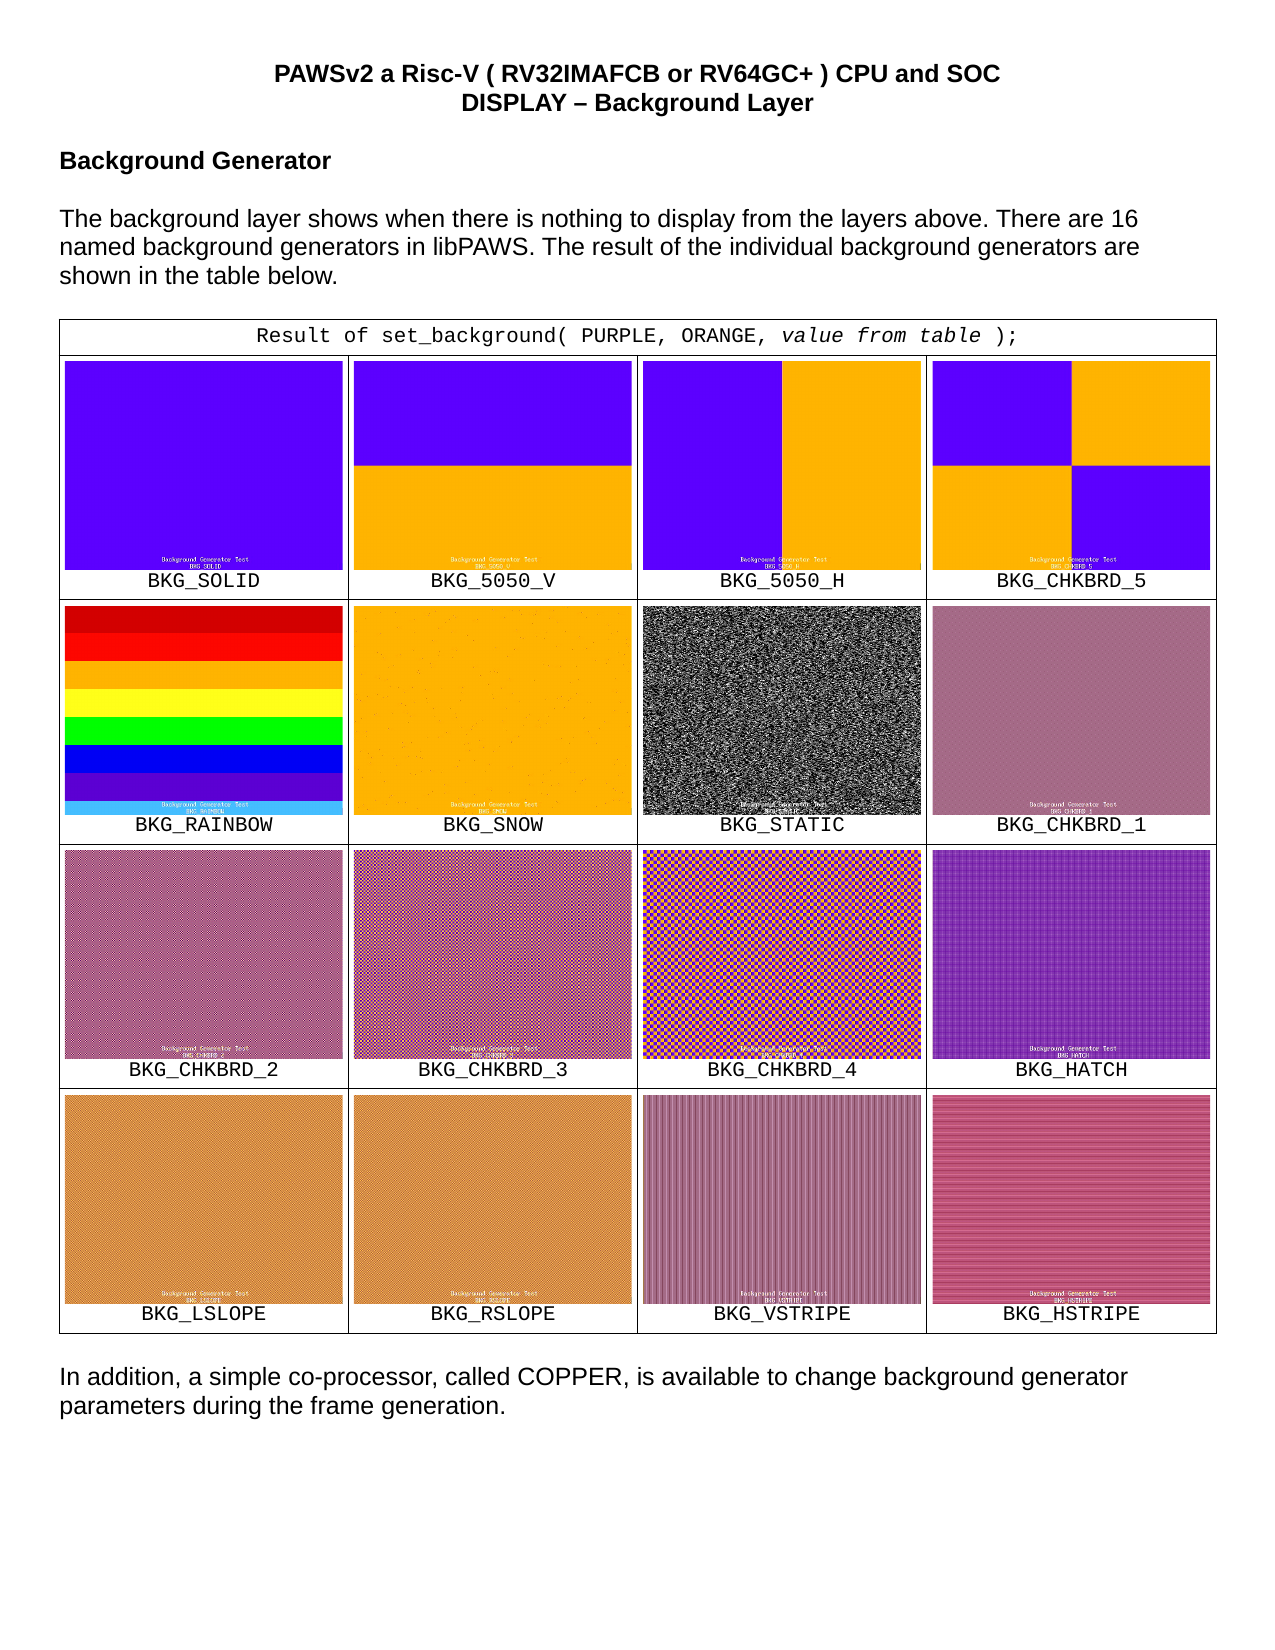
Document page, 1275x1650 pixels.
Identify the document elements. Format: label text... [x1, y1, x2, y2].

text The background layer shows when there is nothing to display from the layers above. There are 16 named background generators in libPAWS. The result of the individual background generators are shown in the table below. [59, 203, 1216, 290]
table_cell BKG_STATIC [638, 600, 926, 844]
table_cell BKG_RAINBOW [60, 600, 348, 844]
table_cell BKG_HSTRIPE [927, 1089, 1216, 1333]
table_cell BKG_CHKBRD_2 [60, 845, 348, 1088]
text Background Generator [59, 146, 1216, 175]
picture [64, 850, 343, 1059]
table_cell BKG_5050_H [638, 356, 926, 599]
picture [353, 361, 632, 570]
picture [932, 1095, 1211, 1304]
picture [643, 361, 921, 570]
table_cell BKG_CHKBRD_3 [349, 845, 637, 1088]
table_cell BKG_VSTRIPE [638, 1089, 926, 1333]
table_cell BKG_5050_V [349, 356, 637, 599]
picture [64, 1095, 343, 1304]
table_header Result of set_background( PURPLE, ORANGE, value from table ); [60, 320, 1216, 355]
table_cell BKG_CHKBRD_4 [638, 845, 926, 1088]
picture [932, 361, 1211, 570]
picture [64, 606, 343, 815]
table_cell BKG_HATCH [927, 845, 1216, 1088]
text In addition, a simple co-processor, called COPPER, is available to change background generator parameters during the frame generation. [59, 1362, 1216, 1420]
picture [643, 606, 921, 815]
table_cell BKG_SOLID [60, 356, 348, 599]
table_cell BKG_CHKBRD_1 [927, 600, 1216, 844]
picture [643, 850, 921, 1059]
table_cell BKG_SNOW [349, 600, 637, 844]
picture [353, 1095, 632, 1304]
table_cell BKG_RSLOPE [349, 1089, 637, 1333]
picture [932, 850, 1211, 1059]
picture [64, 361, 343, 570]
picture [643, 1095, 921, 1304]
picture [353, 606, 632, 815]
table_cell BKG_LSLOPE [60, 1089, 348, 1333]
picture [932, 606, 1211, 815]
table_cell BKG_CHKBRD_5 [927, 356, 1216, 599]
picture [353, 850, 632, 1059]
